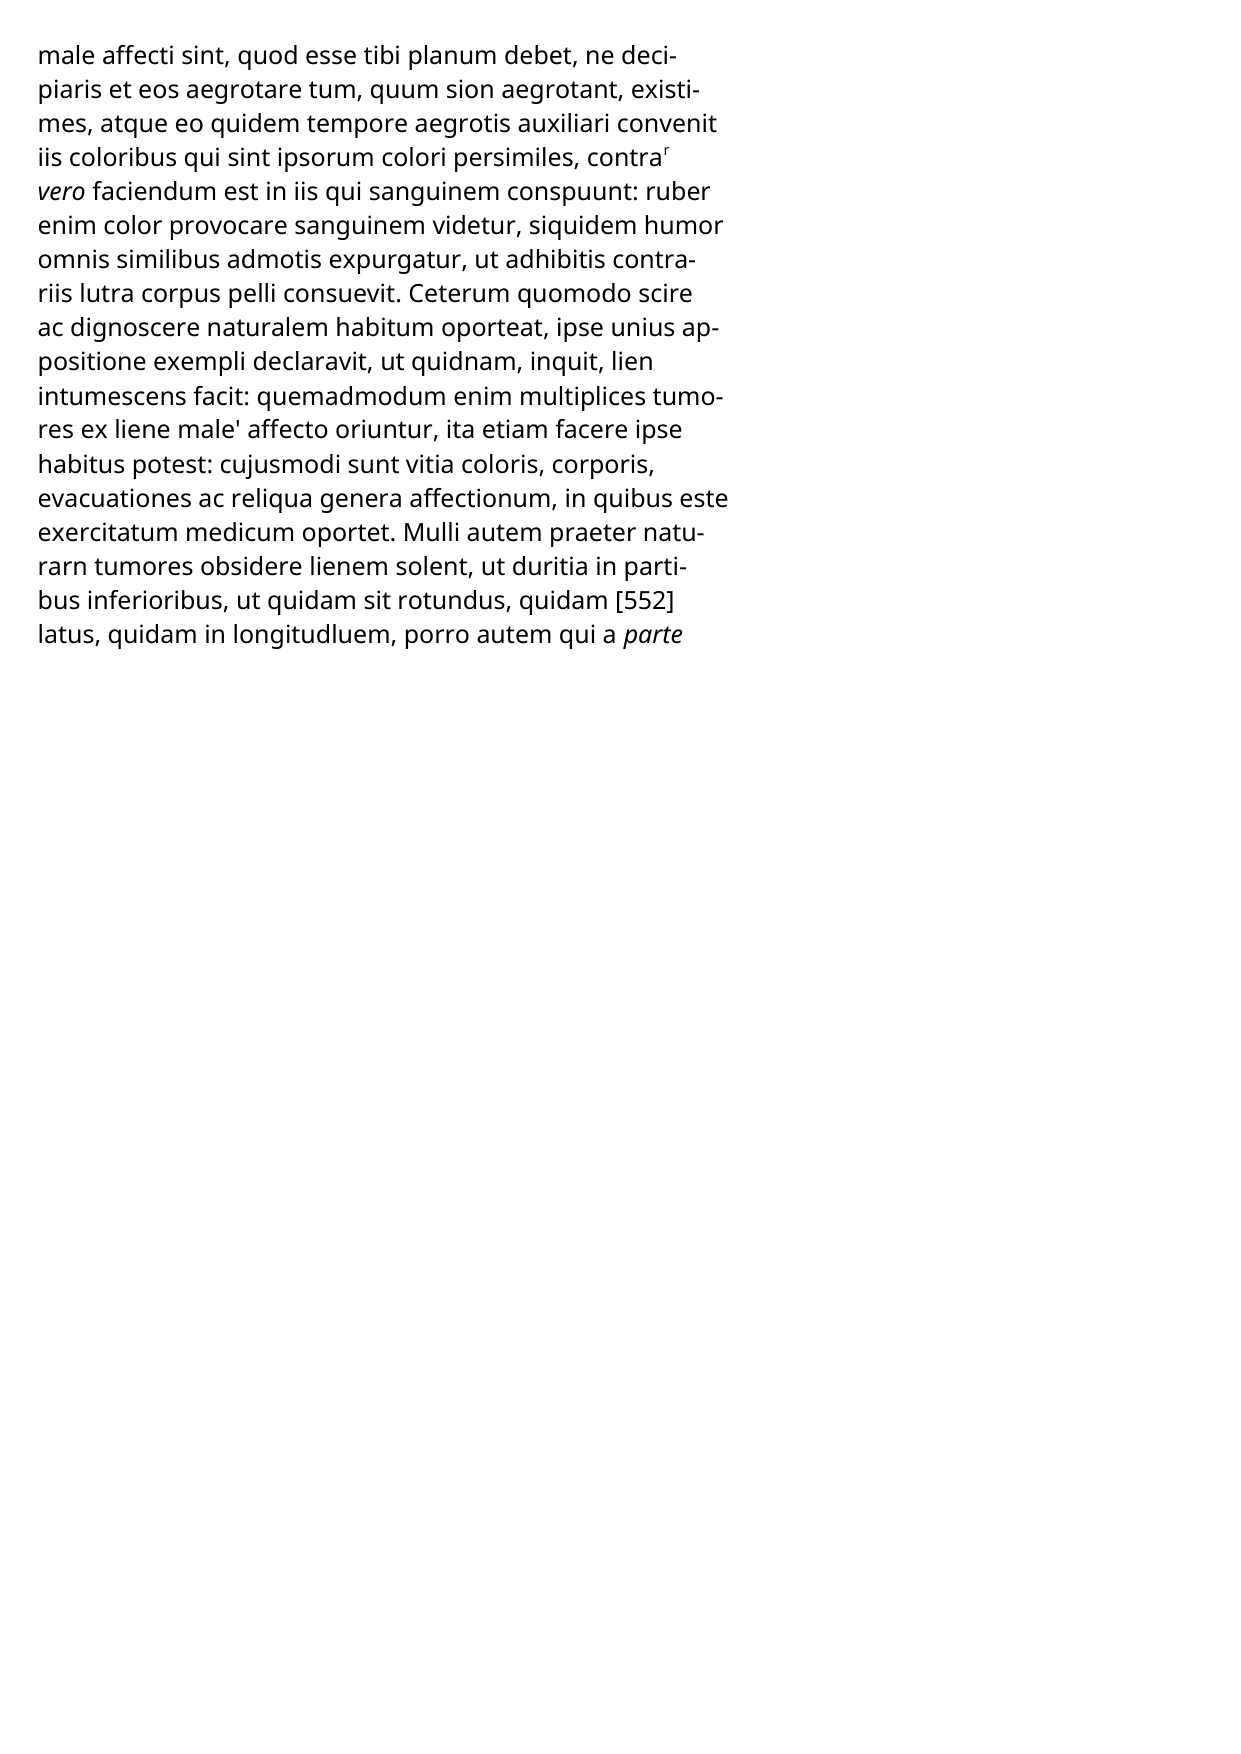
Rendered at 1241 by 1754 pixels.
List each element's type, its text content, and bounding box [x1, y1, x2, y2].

text male affecti sint, quod esse tibi planum debet, ne deci- piaris et eos aegrotare tum, quum sion aegrotant, existi- mes, atque eo quidem tempore aegrotis auxiliari convenit iis coloribus qui sint ipsorum colori persimiles, contrar vero faciendum est in iis qui sanguinem conspuunt: ruber enim color provocare sanguinem videtur, siquidem humor omnis similibus admotis expurgatur, ut adhibitis contra- riis lutra corpus pelli consuevit. Ceterum quomodo scire ac dignoscere naturalem habitum oporteat, ipse unius ap- positione exempli declaravit, ut quidnam, inquit, lien intumescens facit: quemadmodum enim multiplices tumo- res ex liene male' affecto oriuntur, ita etiam facere ipse habitus potest: cujusmodi sunt vitia coloris, corporis, evacuationes ac reliqua genera affectionum, in quibus este exercitatum medicum oportet. Mulli autem praeter natu- rarn tumores obsidere lienem solent, ut duritia in parti- bus inferioribus, ut quidam sit rotundus, quidam [552] latus, quidam in longitudluem, porro autem qui a parte [37, 37, 1203, 651]
